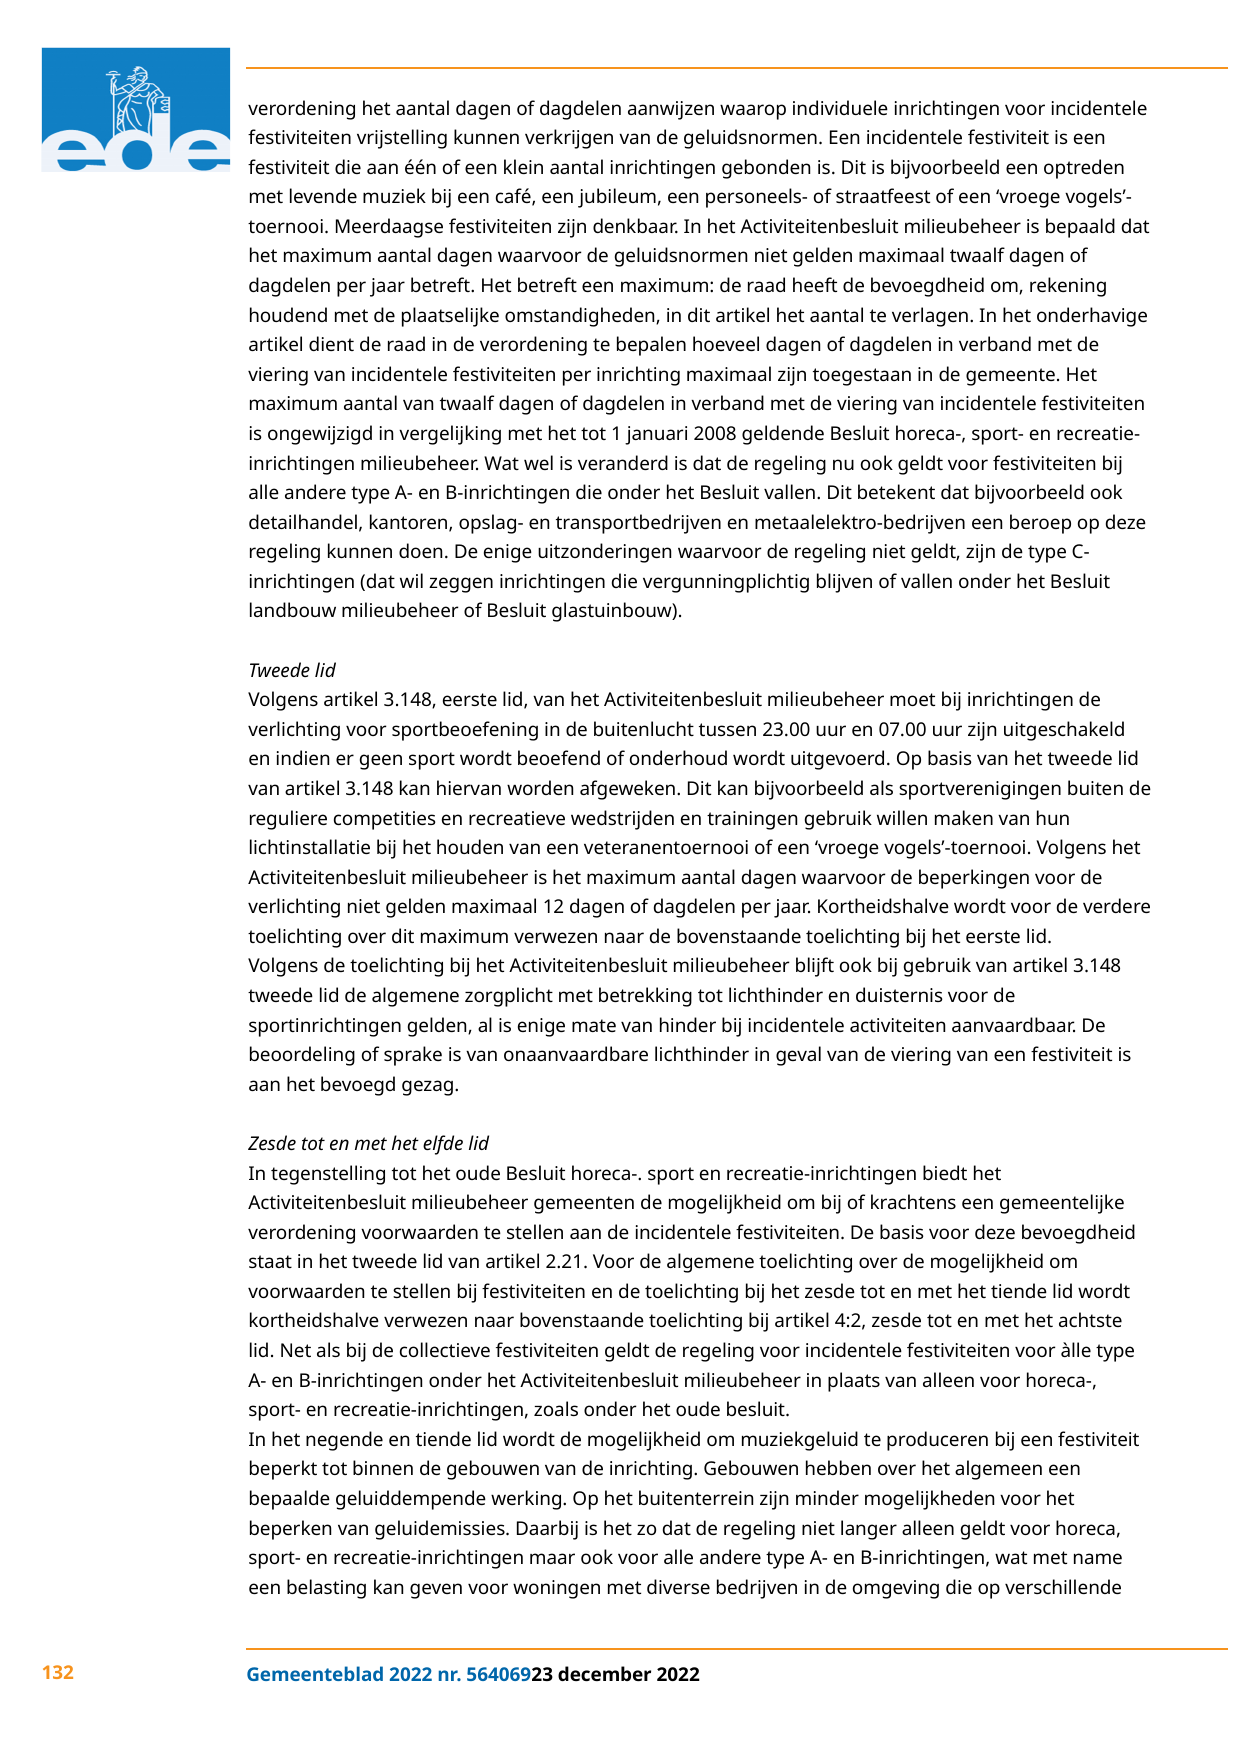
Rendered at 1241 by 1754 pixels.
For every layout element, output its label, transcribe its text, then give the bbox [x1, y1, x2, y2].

text verordening het aantal dagen of dagdelen aanwijzen waarop individuele inrichtingen voor incidentele festiviteiten vrijstelling kunnen verkrijgen van de geluidsnormen. Een incidentele festiviteit is een festiviteit die aan één of een klein aantal inrichtingen gebonden is. Dit is bijvoorbeeld een optreden met levende muziek bij een café, een jubileum, een personeels- of straatfeest of een ‘vroege vogels’- toernooi. Meerdaagse festiviteiten zijn denkbaar. In het Activiteitenbesluit milieubeheer is bepaald dat het maximum aantal dagen waarvoor de geluidsnormen niet gelden maximaal twaalf dagen of dagdelen per jaar betreft. Het betreft een maximum: de raad heeft de bevoegdheid om, rekening houdend met de plaatselijke omstandigheden, in dit artikel het aantal te verlagen. In het onderhavige artikel dient de raad in de verordening te bepalen hoeveel dagen of dagdelen in verband met de viering van incidentele festiviteiten per inrichting maximaal zijn toegestaan in de gemeente. Het maximum aantal van twaalf dagen of dagdelen in verband met de viering van incidentele festiviteiten is ongewijzigd in vergelijking met het tot 1 januari 2008 geldende Besluit horeca-, sport- en recreatie-inrichtingen milieubeheer. Wat wel is veranderd is dat de regeling nu ook geldt voor festiviteiten bij alle andere type A- en B-inrichtingen die onder het Besluit vallen. Dit betekent dat bijvoorbeeld ook detailhandel, kantoren, opslag- en transportbedrijven en metaalelektro-bedrijven een beroep op deze regeling kunnen doen. De enige uitzonderingen waarvoor de regeling niet geldt, zijn de type C-inrichtingen (dat wil zeggen inrichtingen die vergunningplichtig blijven of vallen onder het Besluit landbouw milieubeheer of Besluit glastuinbouw). [248, 95, 1152, 623]
text Volgens de toelichting bij het Activiteitenbesluit milieubeheer blijft ook bij gebruik van artikel 3.148 tweede lid de algemene zorgplicht met betrekking tot lichthinder en duisternis voor de sportinrichtingen gelden, al is enige mate van hinder bij incidentele activiteiten aanvaardbaar. De beoordeling of sprake is van onaanvaardbare lichthinder in geval van de viering van een festiviteit is aan het bevoegd gezag. [248, 953, 1152, 1097]
text Tweede lid [248, 657, 1152, 683]
text Volgens artikel 3.148, eerste lid, van het Activiteitenbesluit milieubeheer moet bij inrichtingen de verlichting voor sportbeoefening in de buitenlucht tussen 23.00 uur en 07.00 uur zijn uitgeschakeld en indien er geen sport wordt beoefend of onderhoud wordt uitgevoerd. Op basis van het tweede lid van artikel 3.148 kan hiervan worden afgeweken. Dit kan bijvoorbeeld als sportverenigingen buiten de reguliere competities en recreatieve wedstrijden en trainingen gebruik willen maken van hun lichtinstallatie bij het houden van een veteranentoernooi of een ‘vroege vogels’-toernooi. Volgens het Activiteitenbesluit milieubeheer is het maximum aantal dagen waarvoor de beperkingen voor de verlichting niet gelden maximaal 12 dagen of dagdelen per jaar. Kortheidshalve wordt voor de verdere toelichting over dit maximum verwezen naar de bovenstaande toelichting bij het eerste lid. [248, 686, 1152, 949]
text In tegenstelling tot het oude Besluit horeca-. sport en recreatie-inrichtingen biedt het Activiteitenbesluit milieubeheer gemeenten de mogelijkheid om bij of krachtens een gemeentelijke verordening voorwaarden te stellen aan de incidentele festiviteiten. De basis voor deze bevoegdheid staat in het tweede lid van artikel 2.21. Voor de algemene toelichting over de mogelijkheid om voorwaarden te stellen bij festiviteiten en de toelichting bij het zesde tot en met het tiende lid wordt kortheidshalve verwezen naar bovenstaande toelichting bij artikel 4:2, zesde tot en met het achtste lid. Net als bij de collectieve festiviteiten geldt de regeling voor incidentele festiviteiten voor àlle type A- en B-inrichtingen onder het Activiteitenbesluit milieubeheer in plaats van alleen voor horeca-, sport- en recreatie-inrichtingen, zoals onder het oude besluit. [248, 1160, 1152, 1422]
picture [41, 47, 231, 172]
text In het negende en tiende lid wordt de mogelijkheid om muziekgeluid te produceren bij een festiviteit beperkt tot binnen de gebouwen van de inrichting. Gebouwen hebben over het algemeen een bepaalde geluiddempende werking. Op het buitenterrein zijn minder mogelijkheden voor het beperken van geluidemissies. Daarbij is het zo dat de regeling niet langer alleen geldt voor horeca, sport- en recreatie-inrichtingen maar ook voor alle andere type A- en B-inrichtingen, wat met name een belasting kan geven voor woningen met diverse bedrijven in de omgeving die op verschillende [248, 1426, 1152, 1600]
text Zesde tot en met het elfde lid [248, 1130, 1152, 1156]
